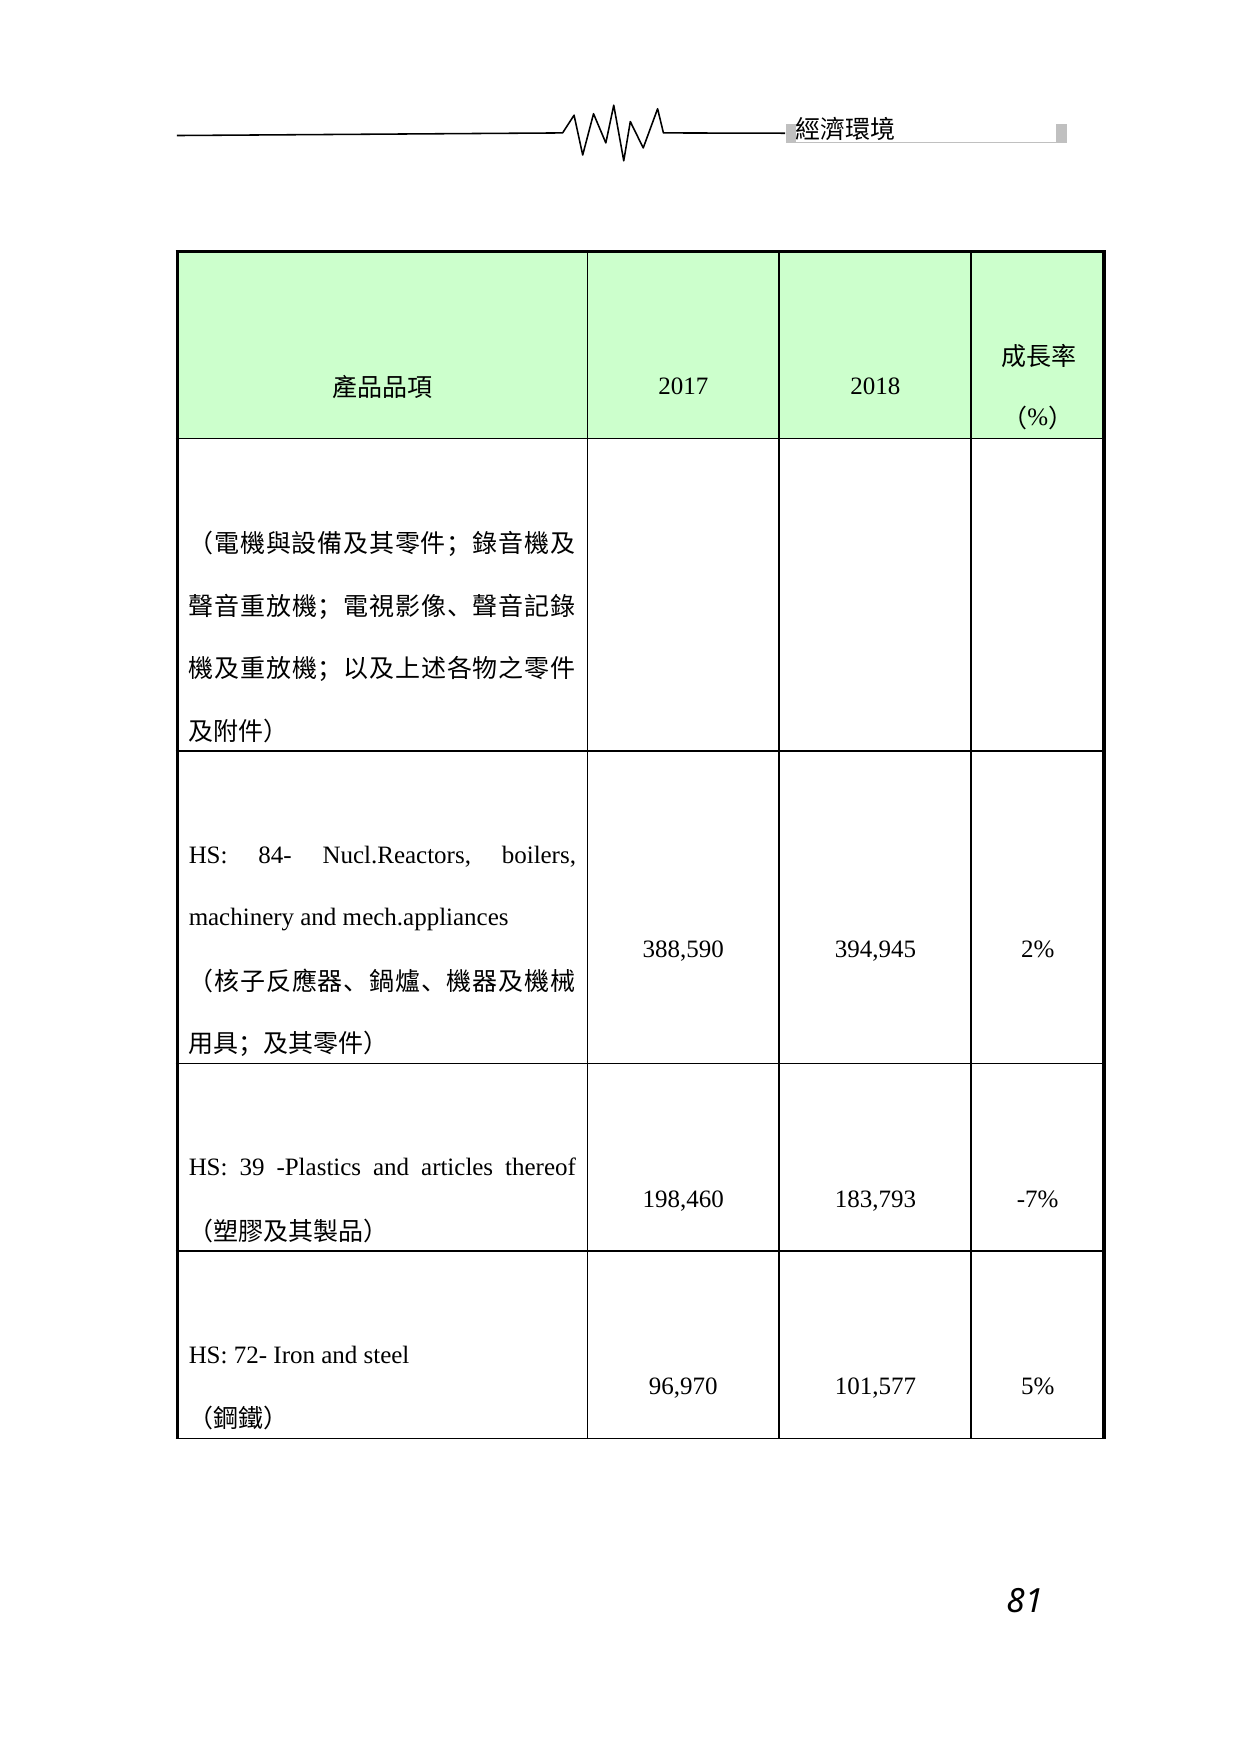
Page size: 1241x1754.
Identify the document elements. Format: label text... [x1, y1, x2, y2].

table_cell HS: 84- Nucl.Reactors, boilers, machinery and mech.appliances （核子反應器、鍋爐、機器及機械用具；及其零件） [179, 752, 587, 1063]
table_cell 198,460 [588, 1064, 778, 1250]
table_cell 2% [972, 752, 1102, 1063]
table_cell 388,590 [588, 752, 778, 1063]
table_header 產品品項 [179, 253, 587, 438]
table_header 2017 [588, 253, 778, 438]
table_cell 101,577 [780, 1252, 970, 1438]
table_cell 183,793 [780, 1064, 970, 1250]
table_header 2018 [780, 253, 970, 438]
table_cell [972, 439, 1102, 750]
table_cell -7% [972, 1064, 1102, 1250]
table_cell （電機與設備及其零件；錄音機及聲音重放機；電視影像、聲音記錄機及重放機；以及上述各物之零件及附件） [179, 439, 587, 750]
table_cell [588, 439, 778, 750]
table_cell 5% [972, 1252, 1102, 1438]
table_cell HS: 72- Iron and steel （鋼鐵） [179, 1252, 587, 1438]
table_cell 96,970 [588, 1252, 778, 1438]
table_header 成長率 （%） [972, 253, 1102, 438]
table_cell HS: 39 -Plastics and articles thereof （塑膠及其製品） [179, 1064, 587, 1250]
table_cell 394,945 [780, 752, 970, 1063]
table_cell [780, 439, 970, 750]
